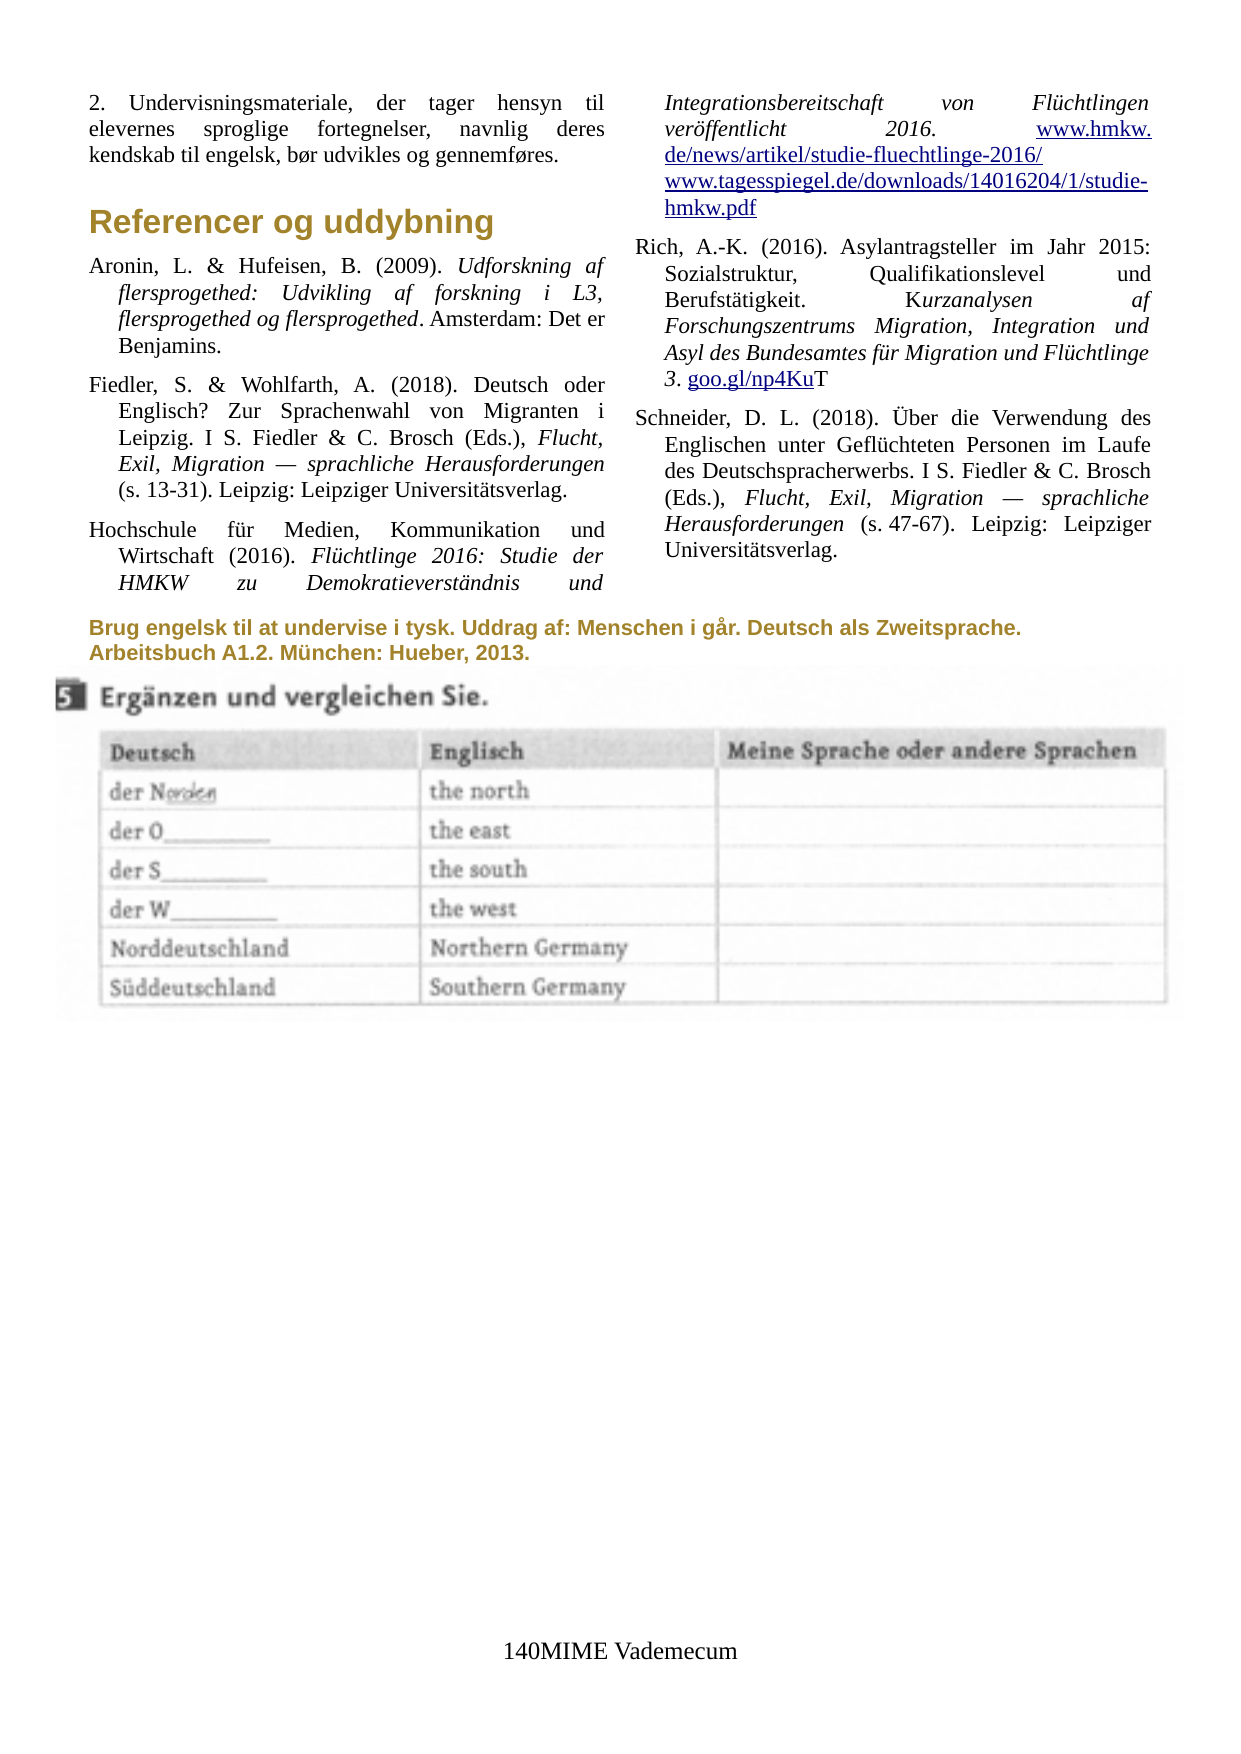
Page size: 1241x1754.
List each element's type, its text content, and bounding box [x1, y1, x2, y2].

text Rich, A.-K. (2016). Asylantragsteller im Jahr 2015: Sozialstruktur, Qualifikationslevel und Berufstätigkeit. Kurzanalysen af Forschungszentrums Migration, Integration und Asyl des Bundesamtes für Migration und Flüchtlinge 3. goo.gl/np4KuT [635, 233, 1152, 391]
text Schneider, D. L. (2018). Über die Verwendung des Englischen unter Geflüchteten Personen im Laufe des Deutschspracherwerbs. I S. Fiedler & C. Brosch (Eds.), Flucht, Exil, Migration — sprachliche Herausforderungen (s. 47-67). Leipzig: Leipziger Universitätsverlag. [635, 404, 1152, 563]
text 2. Undervisningsmateriale, der tager hensyn til elevernes sproglige fortegnelser, navnlig deres kendskab til engelsk, bør udvikles og gennemføres. [88, 88, 605, 168]
text Brug engelsk til at undervise i tysk. Uddrag af: Menschen i går. Deutsch als Zweitsprache. Arbeitsbuch A1.2. München: Hueber, 2013. [88, 615, 1152, 665]
text Hochschule für Medien, Kommunikation und Wirtschaft (2016). Flüchtlinge 2016: Studie der HMKW zu Demokratieverständnis und [88, 516, 605, 595]
text Fiedler, S. & Wohlfarth, A. (2018). Deutsch oder Englisch? Zur Sprachenwahl von Migranten i Leipzig. I S. Fiedler & C. Brosch (Eds.), Flucht, Exil, Migration — sprachliche Herausforderungen (s. 13-31). Leipzig: Leipziger Universitätsverlag. [88, 371, 605, 503]
picture [55, 665, 1185, 1022]
text Integrationsbereitschaft von Flüchtlingen veröffentlicht 2016. www.hmkw. de/news/artikel/studie-fluechtlinge-2016/ www.tagesspiegel.de/downloads/14016204/1/studie-hmkw.pdf [635, 88, 1152, 220]
text Aronin, L. & Hufeisen, B. (2009). Udforskning af flersprogethed: Udvikling af forskning i L3, flersprogethed og flersprogethed. Amsterdam: Det er Benjamins. [88, 253, 605, 358]
subtitle Referencer og uddybning [88, 201, 605, 240]
